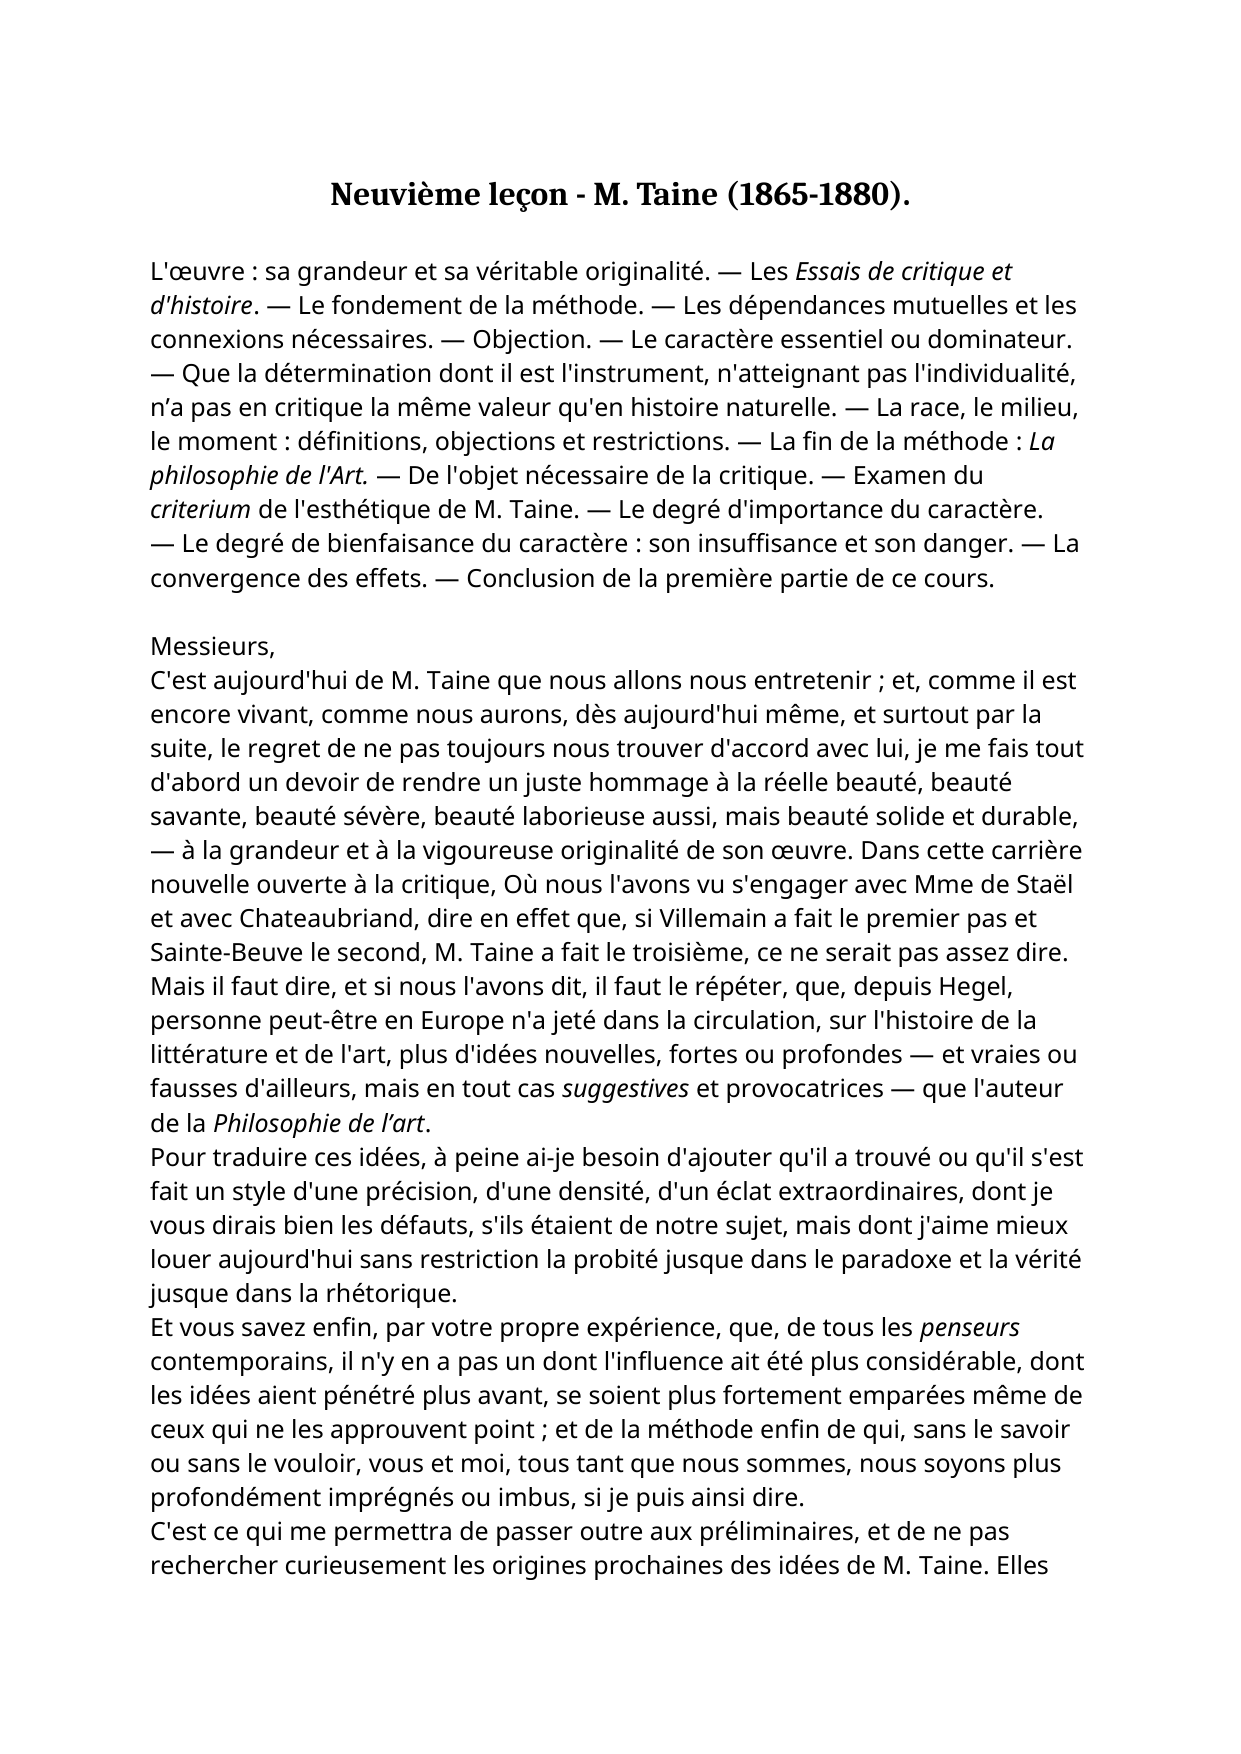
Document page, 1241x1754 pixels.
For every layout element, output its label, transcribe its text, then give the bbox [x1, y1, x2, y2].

text Pour traduire ces idées, à peine ai-je besoin d'ajouter qu'il a trouvé ou qu'il s'est fait un style d'une précision, d'une densité, d'un éclat extraordinaires, dont je vous dirais bien les défauts, s'ils étaient de notre sujet, mais dont j'aime mieux louer aujourd'hui sans restriction la probité jusque dans le paradoxe et la vérité jusque dans la rhétorique. [150, 1139, 1091, 1309]
text C'est aujourd'hui de M. Taine que nous allons nous entretenir ; et, comme il est encore vivant, comme nous aurons, dès aujourd'hui même, et surtout par la suite, le regret de ne pas toujours nous trouver d'accord avec lui, je me fais tout d'abord un devoir de rendre un juste hommage à la réelle beauté, beauté savante, beauté sévère, beauté laborieuse aussi, mais beauté solide et durable, — à la grandeur et à la vigoureuse originalité de son œuvre. Dans cette carrière nouvelle ouverte à la critique, Où nous l'avons vu s'engager avec Mme de Staël et avec Chateaubriand, dire en effet que, si Villemain a fait le premier pas et Sainte-Beuve le second, M. Taine a fait le troisième, ce ne serait pas assez dire. Mais il faut dire, et si nous l'avons dit, il faut le répéter, que, depuis Hegel, personne peut-être en Europe n'a jeté dans la circulation, sur l'histoire de la littérature et de l'art, plus d'idées nouvelles, fortes ou profondes — et vraies ou fausses d'ailleurs, mais en tout cas suggestives et provocatrices — que l'auteur de la Philosophie de l’art. [150, 662, 1091, 1139]
text Et vous savez enfin, par votre propre expérience, que, de tous les penseurs contemporains, il n'y en a pas un dont l'influence ait été plus considérable, dont les idées aient pénétré plus avant, se soient plus fortement emparées même de ceux qui ne les approuvent point ; et de la méthode enfin de qui, sans le savoir ou sans le vouloir, vous et moi, tous tant que nous sommes, nous soyons plus profondément imprégnés ou imbus, si je puis ainsi dire. [150, 1309, 1091, 1514]
text Messieurs, [150, 628, 1091, 662]
text C'est ce qui me permettra de passer outre aux préliminaires, et de ne pas rechercher curieusement les origines prochaines des idées de M. Taine. Elles [150, 1514, 1091, 1582]
text L'œuvre : sa grandeur et sa véritable originalité. — Les Essais de critique et d'histoire. — Le fondement de la méthode. — Les dépendances mutuelles et les connexions nécessaires. — Objection. — Le caractère essentiel ou dominateur. — Que la détermination dont il est l'instrument, n'atteignant pas l'individualité, n’a pas en critique la même valeur qu'en histoire naturelle. — La race, le milieu, le moment : définitions, objections et restrictions. — La fin de la méthode : La philosophie de l'Art. — De l'objet nécessaire de la critique. — Examen du criterium de l'esthétique de M. Taine. — Le degré d'importance du caractère. — Le degré de bienfaisance du caractère : son insuffisance et son danger. — La convergence des effets. — Conclusion de la première partie de ce cours. [150, 254, 1091, 594]
subtitle Neuvième leçon - M. Taine (1865-1880). [150, 175, 1091, 213]
